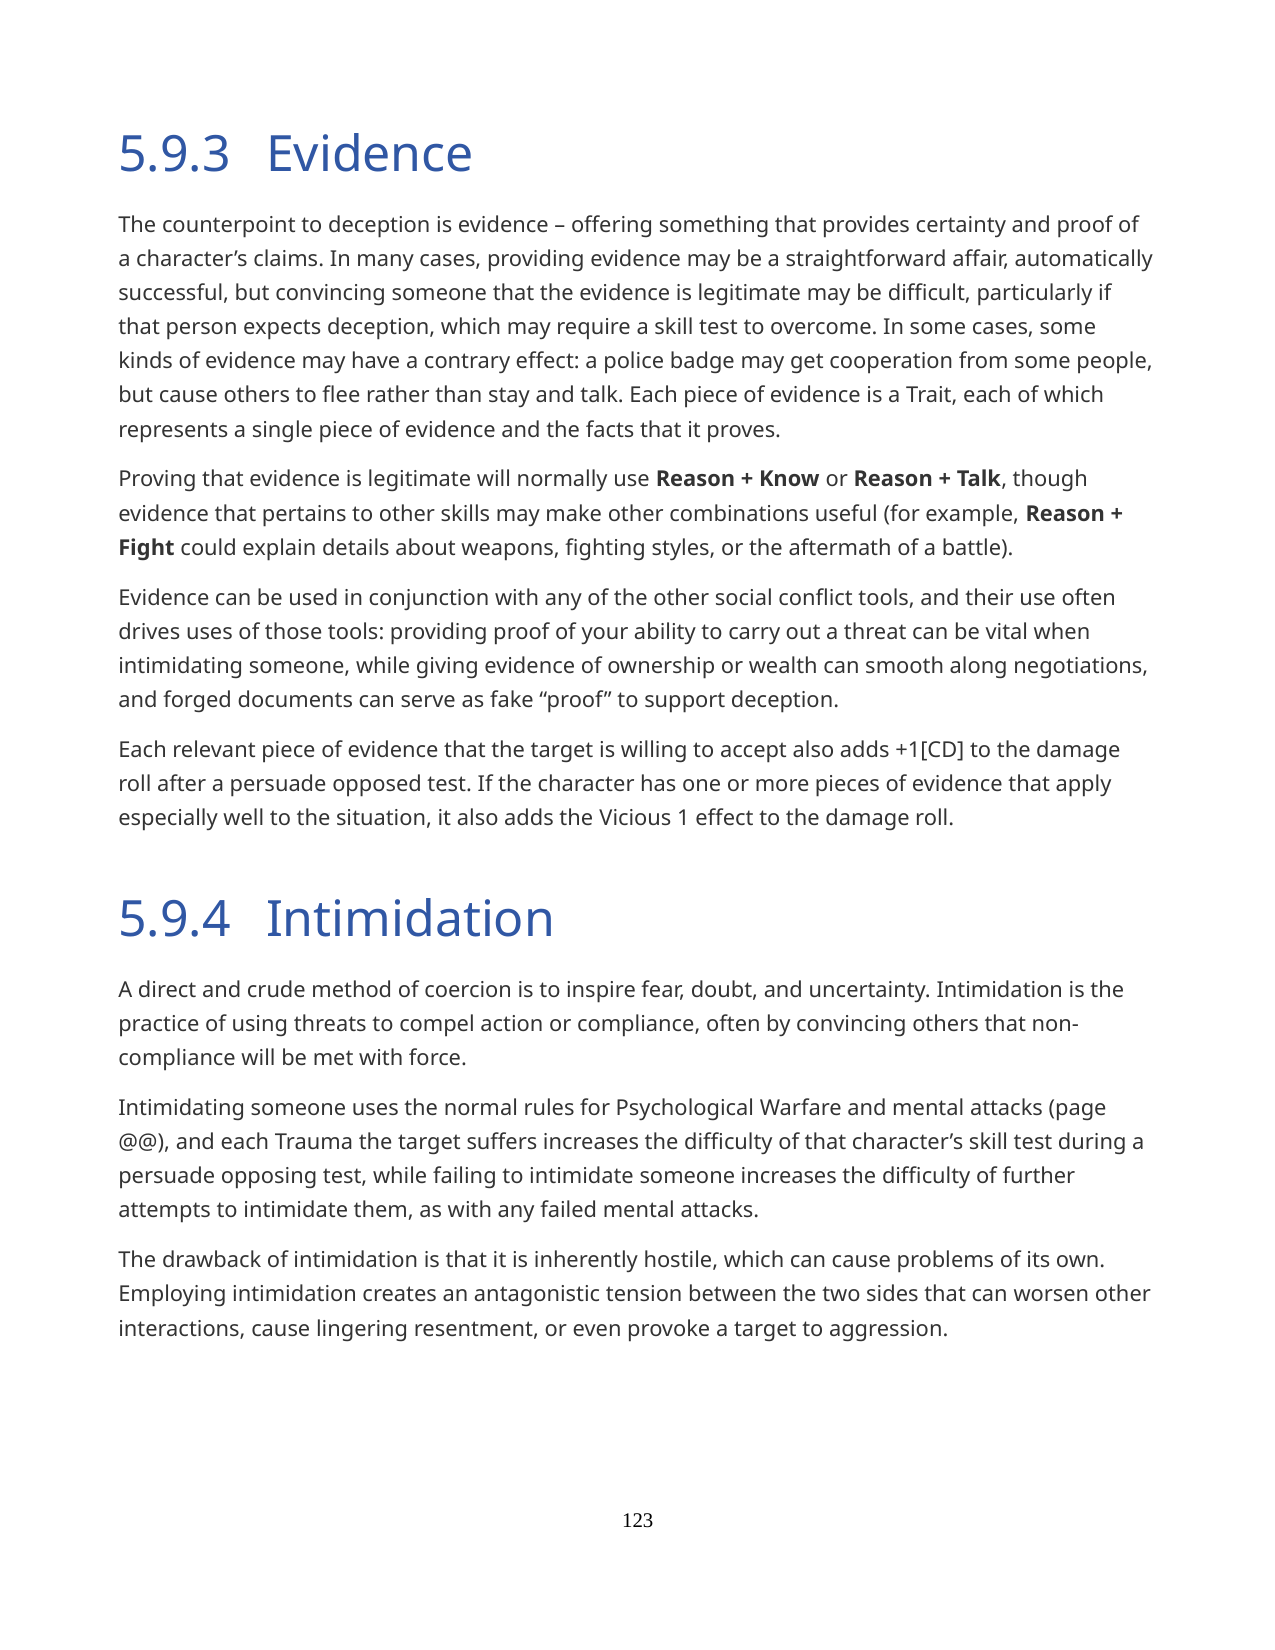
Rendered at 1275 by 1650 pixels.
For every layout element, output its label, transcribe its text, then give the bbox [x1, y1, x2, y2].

text Intimidating someone uses the normal rules for Psychological Warfare and mental attacks (page @@), and each Trauma the target suffers increases the difficulty of that character’s skill test during a persuade opposing test, while failing to intimidate someone increases the difficulty of further attempts to intimidate them, as with any failed mental attacks. [118, 1092, 1157, 1224]
subtitle Intimidation [118, 883, 1157, 951]
text Evidence can be used in conjunction with any of the other social conflict tools, and their use often drives uses of those tools: providing proof of your ability to carry out a threat can be vital when intimidating someone, while giving evidence of ownership or wealth can smooth along negotiations, and forged documents can serve as fake “proof” to support deception. [118, 582, 1157, 714]
text Proving that evidence is legitimate will normally use Reason + Know or Reason + Talk, though evidence that pertains to other skills may make other combinations useful (for example, Reason + Fight could explain details about weapons, fighting styles, or the aftermath of a battle). [118, 463, 1157, 562]
text The drawback of intimidation is that it is inherently hostile, which can cause problems of its own. Employing intimidation creates an antagonistic tension between the two sides that can worsen other interactions, cause lingering resentment, or even provoke a target to aggression. [118, 1244, 1157, 1342]
text The counterpoint to deception is evidence – offering something that provides certainty and proof of a character’s claims. In many cases, providing evidence may be a straightforward affair, automatically successful, but convincing someone that the evidence is legitimate may be difficult, particularly if that person expects deception, which may require a skill test to overcome. In some cases, some kinds of evidence may have a contrary effect: a police badge may get cooperation from some people, but cause others to flee rather than stay and talk. Each piece of evidence is a Trait, each of which represents a single piece of evidence and the facts that it proves. [118, 209, 1157, 443]
text A direct and crude method of coercion is to inspire fear, doubt, and uncertainty. Intimidation is the practice of using threats to compel action or compliance, often by convincing others that non-compliance will be met with force. [118, 974, 1157, 1072]
text Each relevant piece of evidence that the target is willing to accept also adds +1[CD] to the damage roll after a persuade opposed test. If the character has one or more pieces of evidence that apply especially well to the situation, it also adds the Vicious 1 effect to the damage roll. [118, 734, 1157, 832]
subtitle Evidence [118, 118, 1157, 186]
